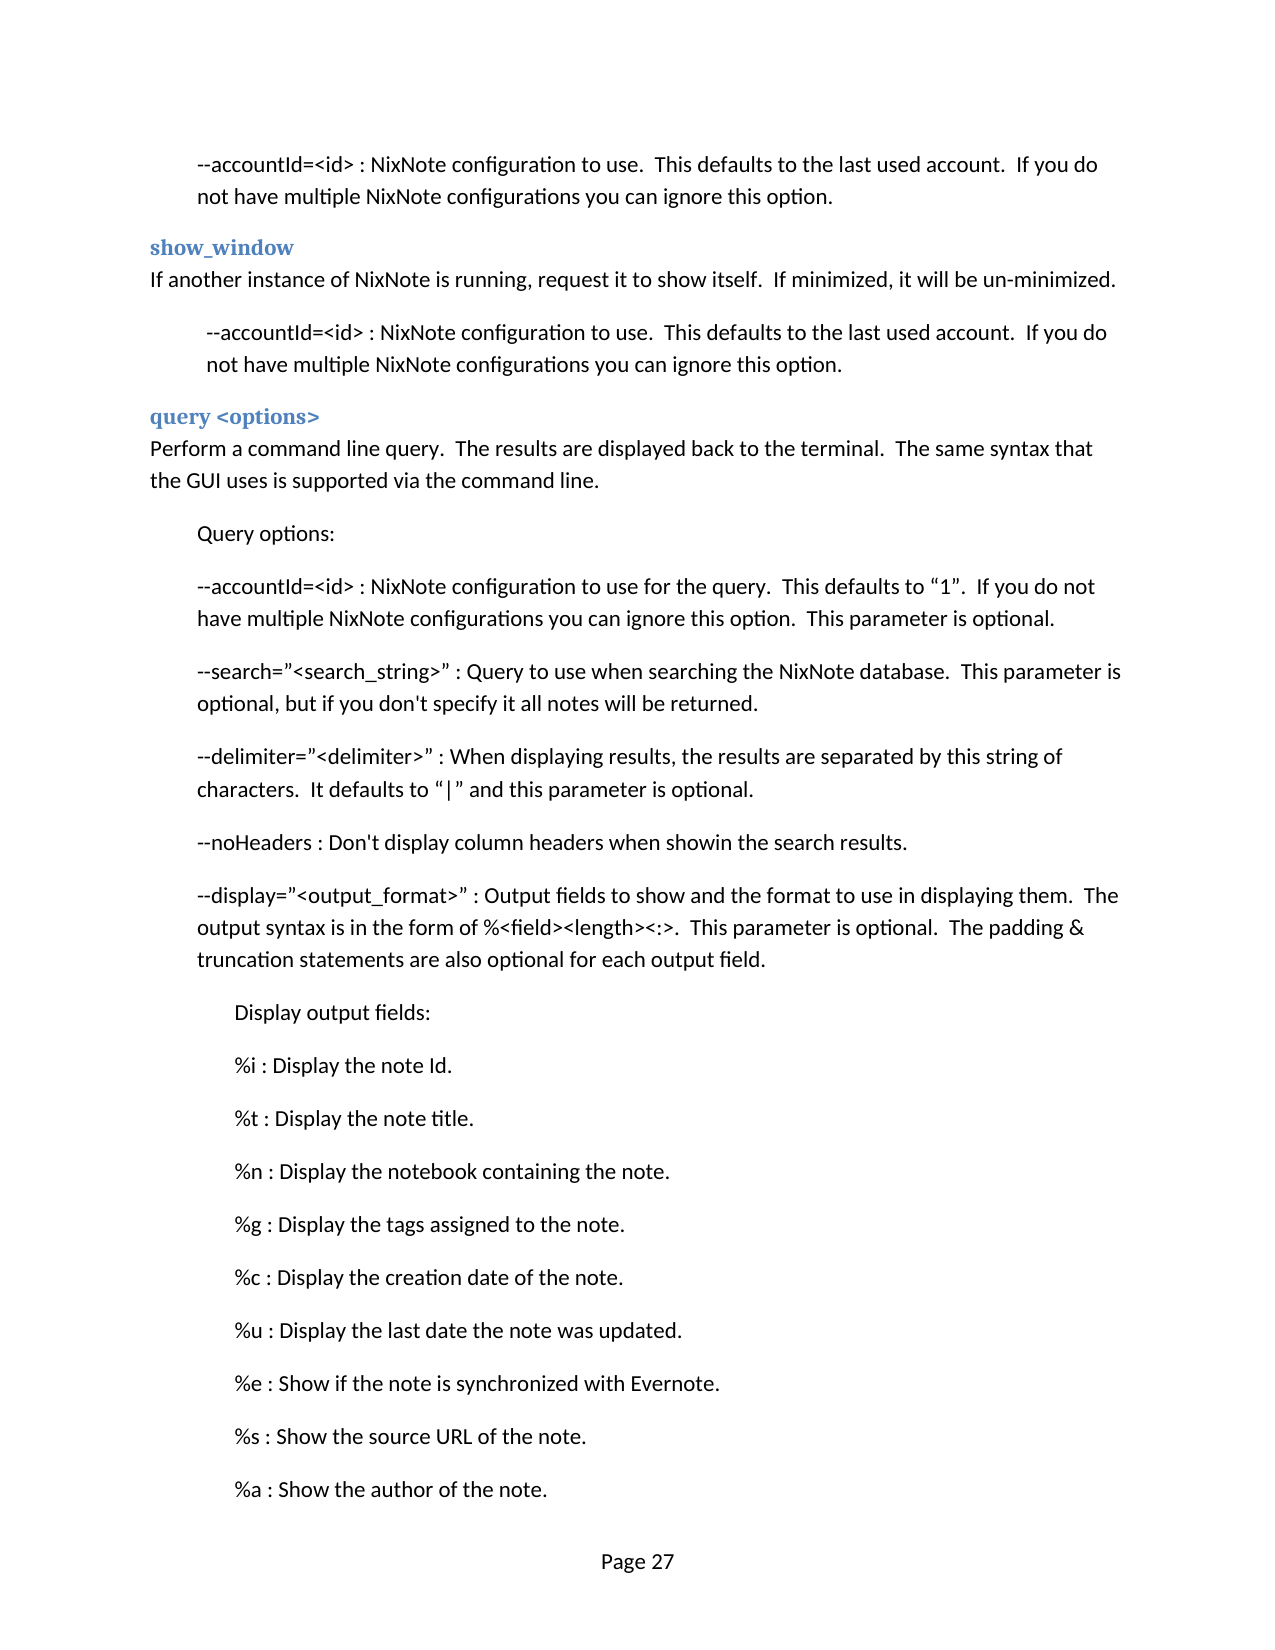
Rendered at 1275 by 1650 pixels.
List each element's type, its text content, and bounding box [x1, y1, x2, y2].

text %c : Display the creation date of the note. [234, 1263, 1125, 1291]
text --accountId=<id> : NixNote configuration to use. This defaults to the last used account. If you do not have multiple NixNote configurations you can ignore this option. [206, 318, 1125, 379]
text --accountId=<id> : NixNote configuration to use for the query. This defaults to “1”. If you do not have multiple NixNote configurations you can ignore this option. This parameter is optional. [197, 572, 1125, 632]
text Display output fields: [234, 998, 1125, 1026]
text %t : Display the note title. [234, 1104, 1125, 1132]
text Query options: [197, 519, 1125, 547]
text %a : Show the author of the note. [234, 1475, 1125, 1503]
text Perform a command line query. The results are displayed back to the terminal. The same syntax that the GUI uses is supported via the command line. [150, 434, 1125, 494]
text --delimiter=”<delimiter>” : When displaying results, the results are separated by this string of characters. It defaults to “|” and this parameter is optional. [197, 742, 1125, 803]
text %g : Display the tags assigned to the note. [234, 1210, 1125, 1238]
subtitle show_window [150, 235, 1125, 262]
text If another instance of NixNote is running, request it to show itself. If minimized, it will be un-minimized. [150, 265, 1125, 293]
text --search=”<search_string>” : Query to use when searching the NixNote database. This parameter is optional, but if you don't specify it all notes will be returned. [197, 657, 1125, 717]
text %i : Display the note Id. [234, 1051, 1125, 1079]
text %e : Show if the note is synchronized with Evernote. [234, 1369, 1125, 1397]
text --accountId=<id> : NixNote configuration to use. This defaults to the last used account. If you do not have multiple NixNote configurations you can ignore this option. [197, 150, 1125, 210]
text %n : Display the notebook containing the note. [234, 1157, 1125, 1185]
text %u : Display the last date the note was updated. [234, 1316, 1125, 1344]
subtitle query <options> [150, 404, 1125, 430]
text --display=”<output_format>” : Output fields to show and the format to use in displaying them. The output syntax is in the form of %<field><length><:>. This parameter is optional. The padding & truncation statements are also optional for each output field. [197, 881, 1125, 973]
text %s : Show the source URL of the note. [234, 1422, 1125, 1450]
text --noHeaders : Don't display column headers when showin the search results. [197, 828, 1125, 856]
